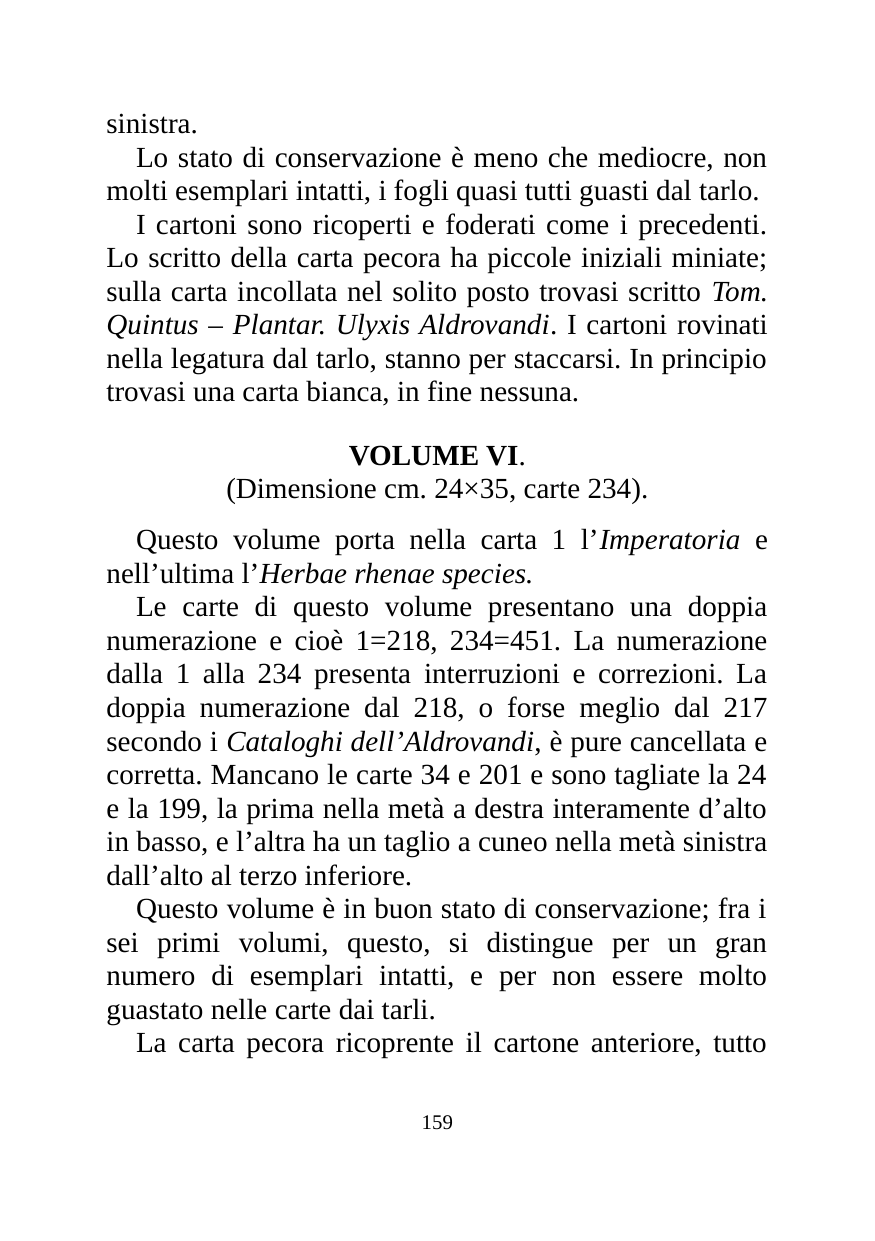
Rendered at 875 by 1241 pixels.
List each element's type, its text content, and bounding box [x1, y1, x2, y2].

text (Dimensione cm. 24×35, carte 234). [106, 471, 768, 505]
text I cartoni sono ricoperti e foderati come i precedenti. Lo scritto della carta pecora ha piccole iniziali miniate; sulla carta incollata nel solito posto trovasi scritto Tom. Quintus – Plantar. Ulyxis Aldrovandi. I cartoni rovinati nella legatura dal tarlo, stanno per staccarsi. In principio trovasi una carta bianca, in fine nessuna. [106, 207, 768, 408]
text Lo stato di conservazione è meno che mediocre, non molti esemplari intatti, i fogli quasi tutti guasti dal tarlo. [106, 140, 768, 207]
text VOLUME VI. [106, 438, 768, 471]
text La carta pecora ricoprente il cartone anteriore, tutto [106, 1026, 768, 1059]
text sinistra. [106, 106, 768, 140]
text Le carte di questo volume presentano una doppia numerazione e cioè 1=218, 234=451. La numerazione dalla 1 alla 234 presenta interruzioni e correzioni. La doppia numerazione dal 218, o forse meglio dal 217 secondo i Cataloghi dell’Aldrovandi, è pure cancellata e corretta. Mancano le carte 34 e 201 e sono tagliate la 24 e la 199, la prima nella metà a destra interamente d’alto in basso, e l’altra ha un taglio a cuneo nella metà sinistra dall’alto al terzo inferiore. [106, 589, 768, 891]
text Questo volume è in buon stato di conservazione; fra i sei primi volumi, questo, si distingue per un gran numero di esemplari intatti, e per non essere molto guastato nelle carte dai tarli. [106, 891, 768, 1026]
text Questo volume porta nella carta 1 l’Imperatoria e nell’ultima l’Herbae rhenae species. [106, 522, 768, 589]
